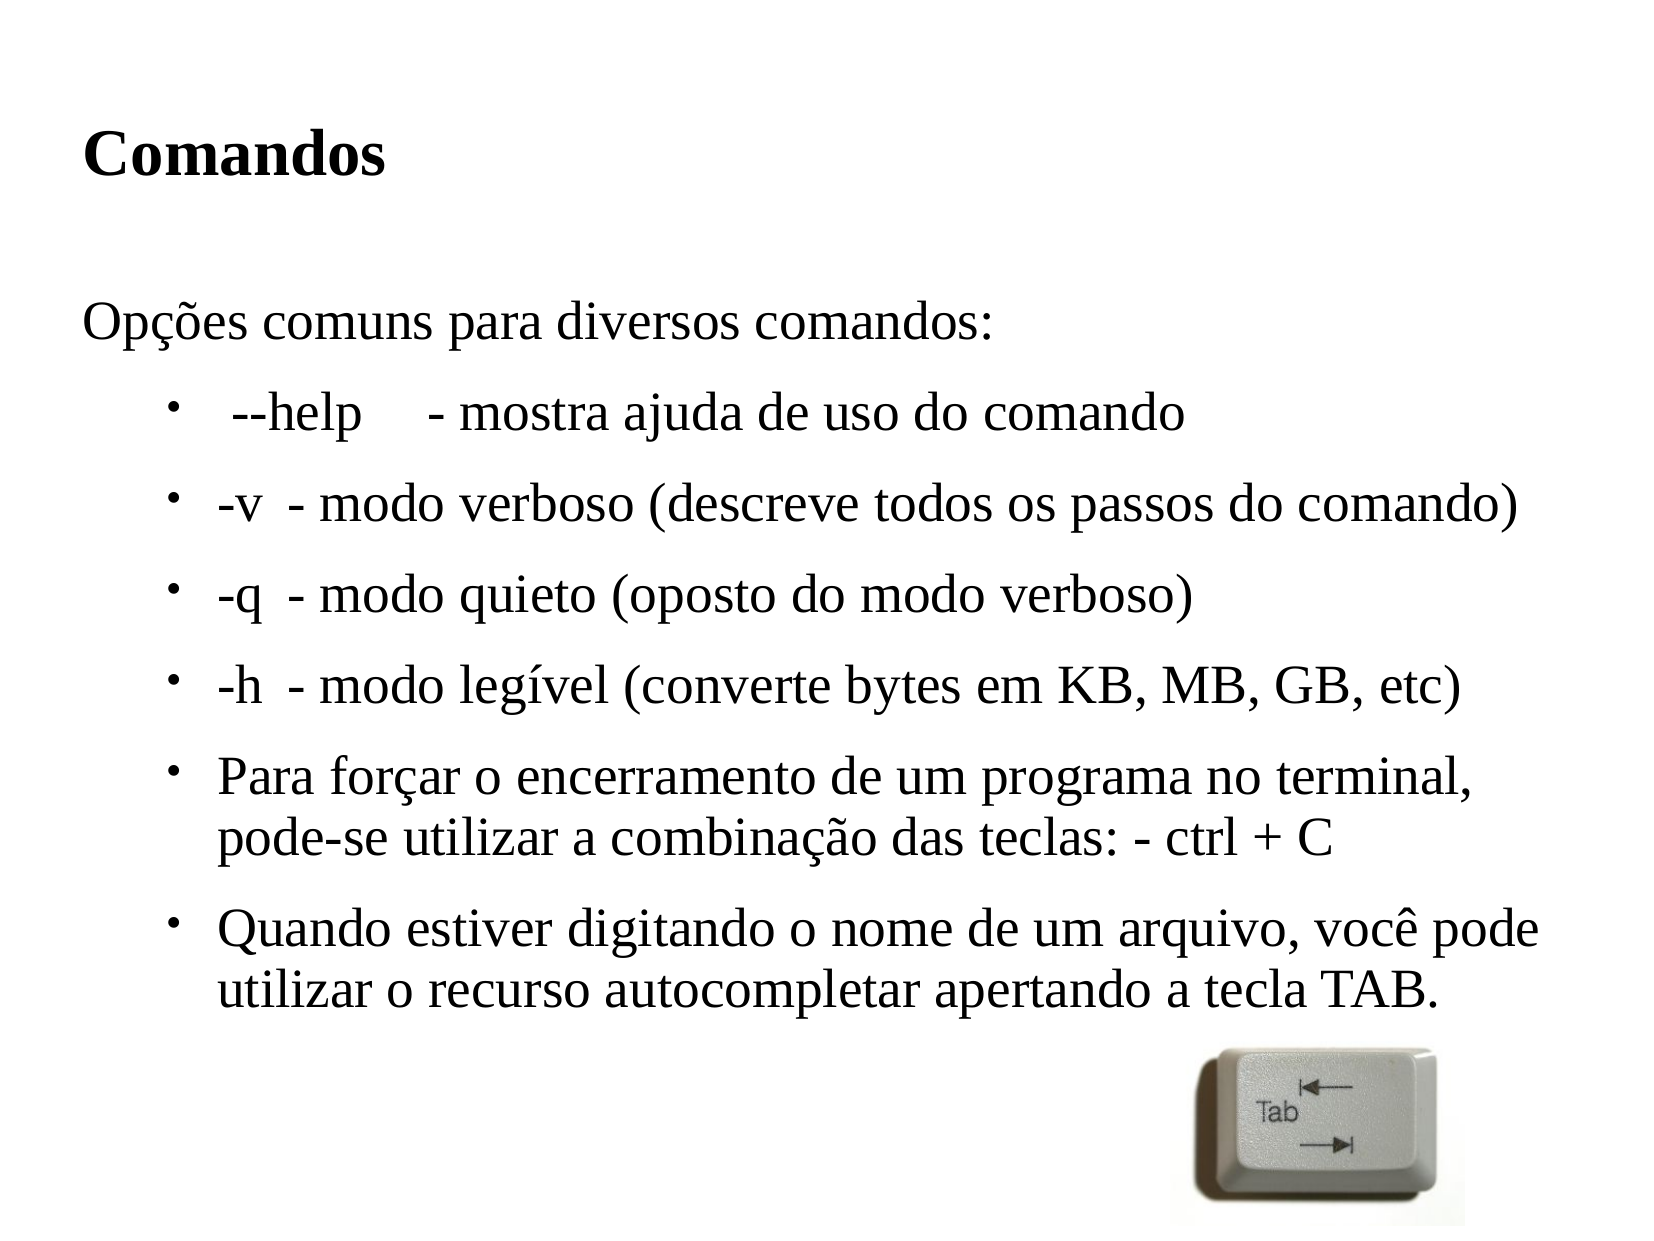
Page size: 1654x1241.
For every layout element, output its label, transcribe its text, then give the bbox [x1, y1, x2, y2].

list Opções comuns para diversos comandos: --help - mostra ajuda de uso do comando -v - modo verboso (descreve todos os passos do comando) -q - modo quieto (oposto do modo verboso) -h - modo legível (converte bytes em KB, MB, GB, etc) Para forçar o encerramento de um programa no terminal, pode-se utilizar a combinação das teclas: - ctrl + C Quando estiver digitando o nome de um arquivo, você pode utilizar o recurso autocompletar apertando a tecla TAB. [82, 290, 1571, 1111]
picture [1169, 1027, 1465, 1226]
title Comandos [82, 49, 1571, 257]
